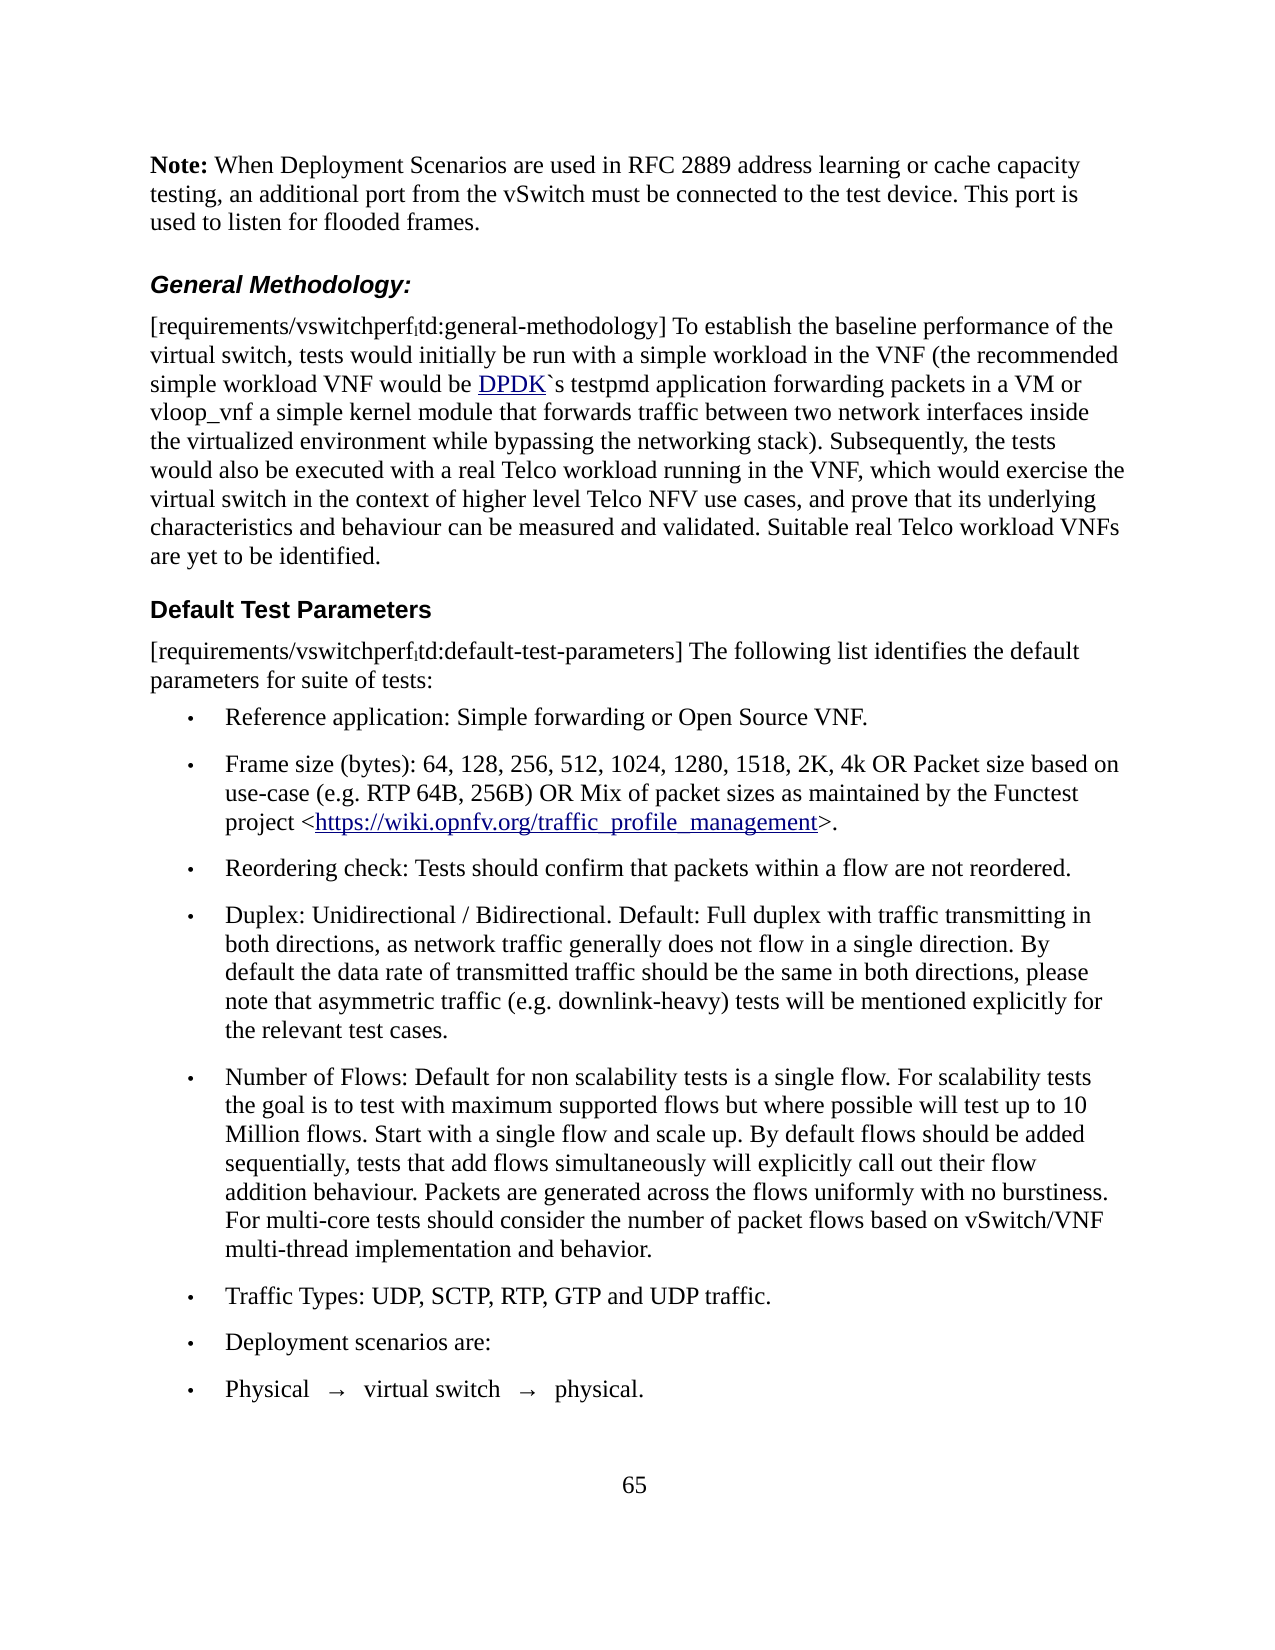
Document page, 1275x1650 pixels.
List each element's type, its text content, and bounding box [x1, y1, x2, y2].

list Reordering check: Tests should confirm that packets within a flow are not reordered. [187, 853, 1125, 882]
list Number of Flows: Default for non scalability tests is a single flow. For scalability tests the goal is to test with maximum supported flows but where possible will test up to 10 Million flows. Start with a single flow and scale up. By default flows should be added sequentially, tests that add flows simultaneously will explicitly call out their flow addition behaviour. Packets are generated across the flows uniformly with no burstiness. For multi-core tests should consider the number of packet flows based on vSwitch/VNF multi-thread implementation and behavior. [187, 1062, 1125, 1263]
text Note: When Deployment Scenarios are used in RFC 2889 address learning or cache capacity testing, an additional port from the vSwitch must be connected to the test device. This port is used to listen for flooded frames. [150, 150, 1125, 236]
list Reference application: Simple forwarding or Open Source VNF. [187, 702, 1125, 731]
list Duplex: Unidirectional / Bidirectional. Default: Full duplex with traffic transmitting in both directions, as network traffic generally does not flow in a single direction. By default the data rate of transmitted traffic should be the same in both directions, please note that asymmetric traffic (e.g. downlink-heavy) tests will be mentioned explicitly for the relevant test cases. [187, 900, 1125, 1044]
list Traffic Types: UDP, SCTP, RTP, GTP and UDP traffic. [187, 1281, 1125, 1309]
list Deployment scenarios are: [187, 1327, 1125, 1356]
subtitle General Methodology: [150, 270, 1125, 299]
subtitle Default Test Parameters [150, 595, 1125, 623]
text [requirements/vswitchperfltd:default-test-parameters] The following list identifies the default parameters for suite of tests: [150, 636, 1125, 693]
text [requirements/vswitchperfltd:general-methodology] To establish the baseline performance of the virtual switch, tests would initially be run with a simple workload in the VNF (the recommended simple workload VNF would be DPDK`s testpmd application forwarding packets in a VM or vloop_vnf a simple kernel module that forwards traffic between two network interfaces inside the virtualized environment while bypassing the networking stack). Subsequently, the tests would also be executed with a real Telco workload running in the VNF, which would exercise the virtual switch in the context of higher level Telco NFV use cases, and prove that its underlying characteristics and behaviour can be measured and validated. Suitable real Telco workload VNFs are yet to be identified. [150, 311, 1125, 570]
list Frame size (bytes): 64, 128, 256, 512, 1024, 1280, 1518, 2K, 4k OR Packet size based on use-case (e.g. RTP 64B, 256B) OR Mix of packet sizes as maintained by the Functest project <https://wiki.opnfv.org/traffic_profile_management>. [187, 749, 1125, 835]
list Physical → virtual switch → physical. [187, 1374, 1125, 1403]
